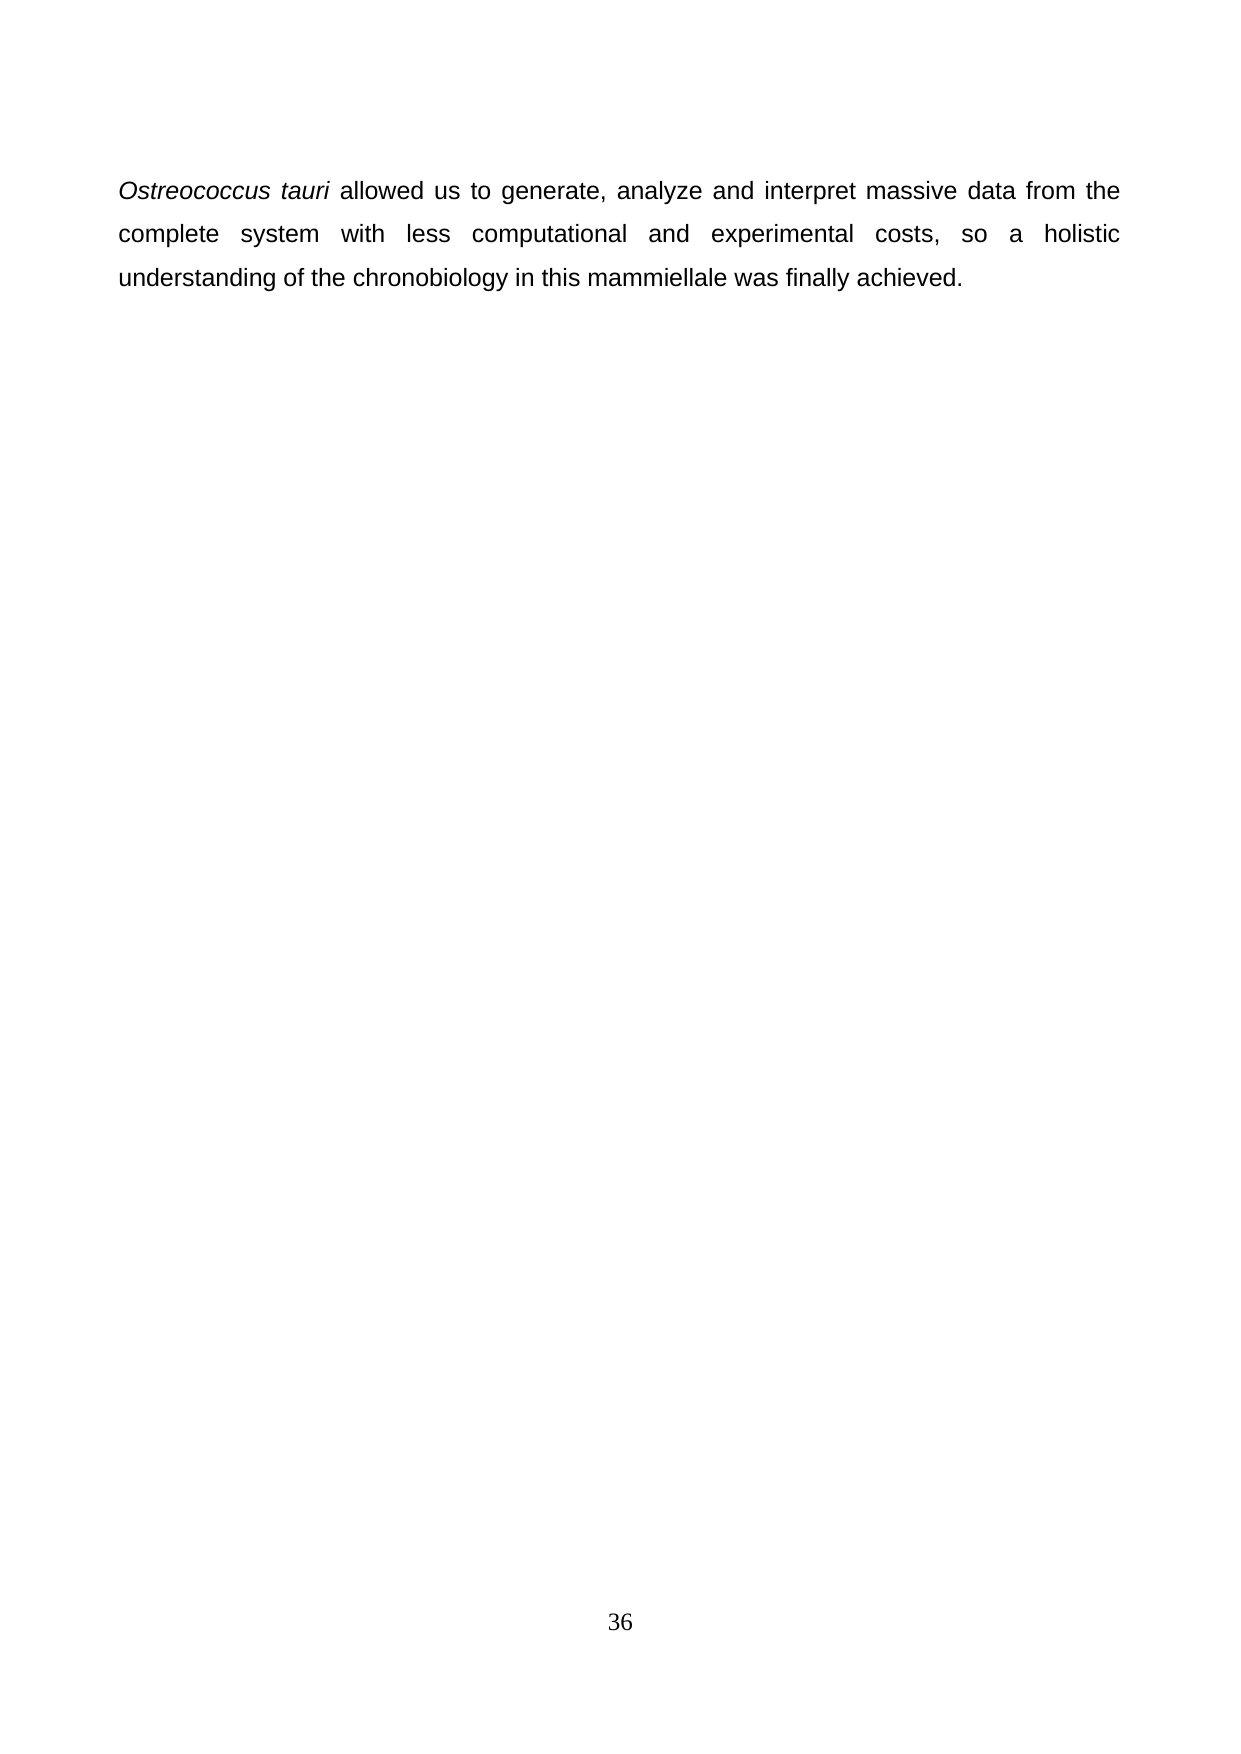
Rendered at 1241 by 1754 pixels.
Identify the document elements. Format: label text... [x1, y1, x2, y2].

text Ostreococcus tauri allowed us to generate, analyze and interpret massive data from the complete system with less computational and experimental costs, so a holistic understanding of the chronobiology in this mammiellale was finally achieved. [118, 176, 1122, 291]
